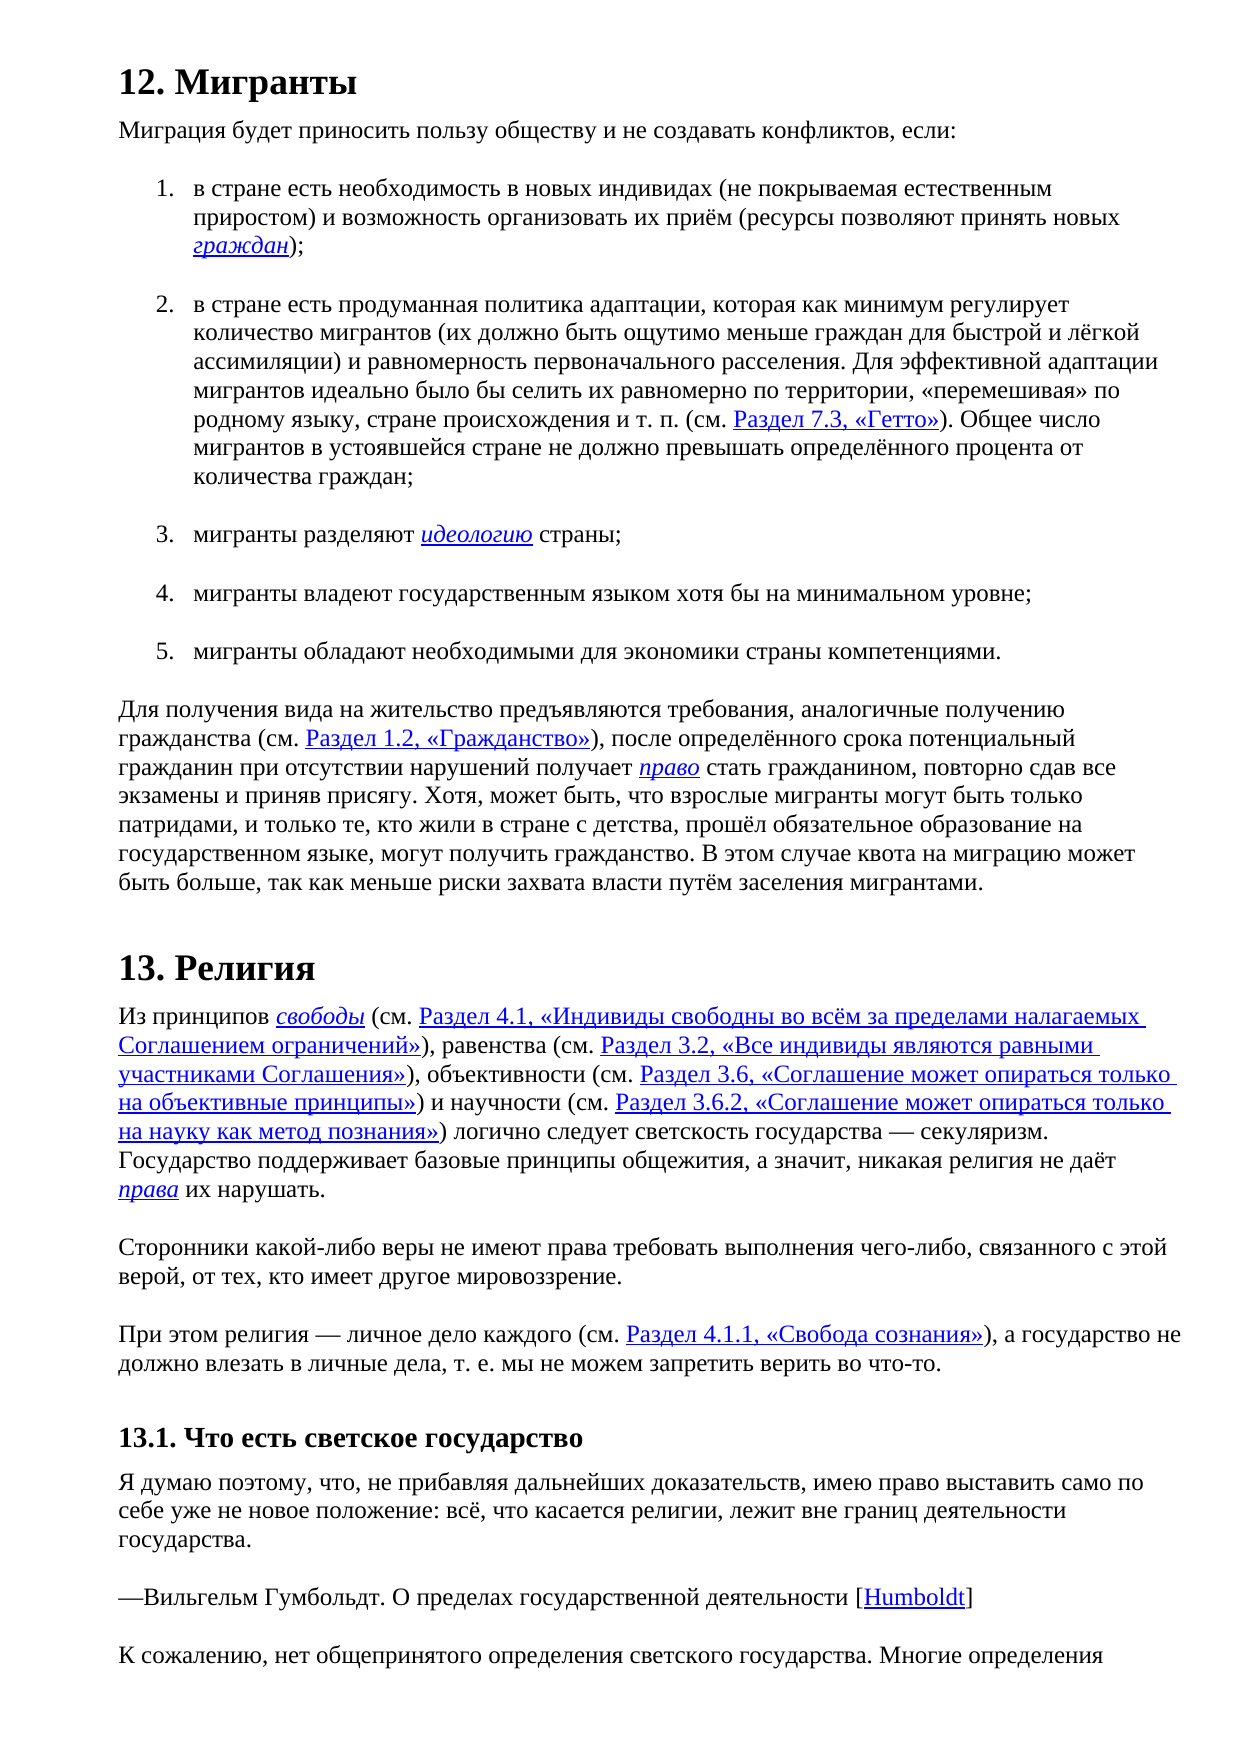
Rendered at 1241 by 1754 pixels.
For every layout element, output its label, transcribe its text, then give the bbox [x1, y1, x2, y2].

text К сожалению, нет общепринятого определения светского государства. Многие определения [118, 1641, 1181, 1669]
text Я думаю поэтому, что, не прибавляя дальнейших доказательств, имею право выставить само по себе уже не новое положение: всё, что касается религии, лежит вне границ деятельности государства. [118, 1467, 1181, 1553]
text Для получения вида на жительство предъявляются требования, аналогичные получению гражданства (см. Раздел 1.2, «Гражданство»), после определённого срока потенциальный гражданин при отсутствии нарушений получает право стать гражданином, повторно сдав все экзамены и приняв присягу. Хотя, может быть, что взрослые мигранты могут быть только патридами, и только те, кто жили в стране с детства, прошёл обязательное образование на государственном языке, могут получить гражданство. В этом случае квота на миграцию может быть больше, так как меньше риски захвата власти путём заселения мигрантами. [118, 694, 1181, 895]
list в стране есть продуманная политика адаптации, которая как минимум регулирует количество мигрантов (их должно быть ощутимо меньше граждан для быстрой и лёгкой ассимиляции) и равномерность первоначального расселения. Для эффективной адаптации мигрантов идеально было бы селить их равномерно по территории, «перемешивая» по родному языку, стране происхождения и т. п. (см. Раздел 7.3, «Гетто»). Общее число мигрантов в устоявшейся стране не должно превышать определённого процента от количества граждан; [156, 289, 1181, 490]
list в стране есть необходимость в новых индивидах (не покрываемая естественным приростом) и возможность организовать их приём (ресурсы позволяют принять новых граждан); [156, 173, 1181, 259]
subtitle 13. Религия [118, 946, 1181, 989]
subtitle 12. Мигранты [118, 59, 1181, 102]
list мигранты обладают необходимыми для экономики страны компетенциями. [156, 636, 1181, 664]
subtitle 13.1. Что есть светское государство [118, 1421, 1181, 1454]
text При этом религия — личное дело каждого (см. Раздел 4.1.1, «Свобода сознания»), а государство не должно влезать в личные дела, т. е. мы не можем запретить верить во что-то. [118, 1319, 1181, 1376]
list мигранты разделяют идеологию страны; [156, 519, 1181, 548]
list мигранты владеют государственным языком хотя бы на минимальном уровне; [156, 578, 1181, 606]
text Из принципов свободы (см. Раздел 4.1, «Индивиды свободны во всём за пределами налагаемых Соглашением ограничений»), равенства (см. Раздел 3.2, «Все индивиды являются равными участниками Соглашения»), объективности (см. Раздел 3.6, «Соглашение может опираться только на объективные принципы») и научности (см. Раздел 3.6.2, «Соглашение может опираться только на науку как метод познания») логично следует светскость государства — секуляризм. Государство поддерживает базовые принципы общежития, а значит, никакая религия не даёт права их нарушать. [118, 1001, 1181, 1202]
text Миграция будет приносить пользу обществу и не создавать конфликтов, если: [118, 115, 1181, 143]
text Сторонники какой-либо веры не имеют права требовать выполнения чего-либо, связанного с этой верой, от тех, кто имеет другое мировоззрение. [118, 1232, 1181, 1289]
text —Вильгельм Гумбольдт. О пределах государственной деятельности [Humboldt] [118, 1582, 1181, 1611]
